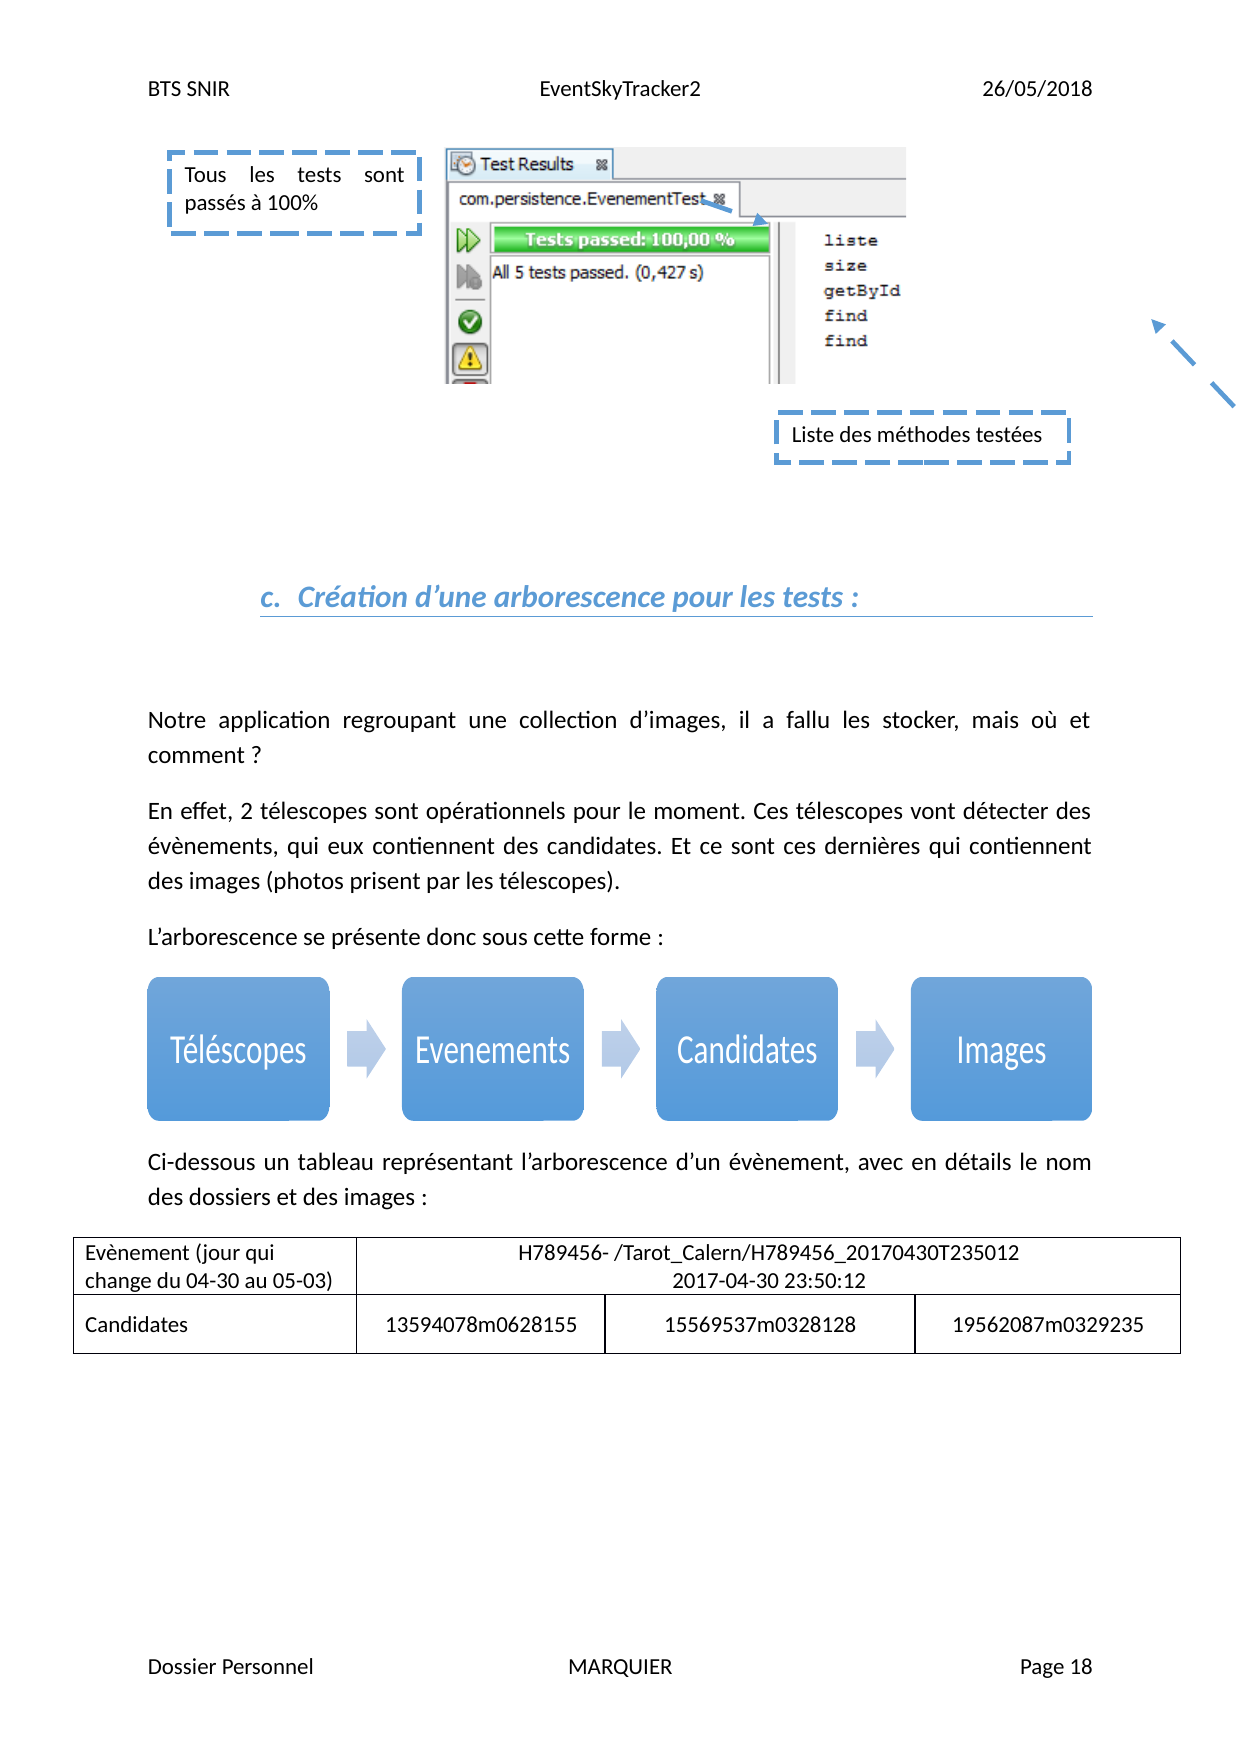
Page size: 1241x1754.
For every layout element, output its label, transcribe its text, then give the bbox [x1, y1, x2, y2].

table_cell 13594078m0628155 [357, 1295, 604, 1353]
text L’arborescence se présente donc sous cette forme : [148, 921, 1093, 952]
picture [443, 147, 907, 384]
table_cell 19562087m0329235 [916, 1295, 1180, 1353]
table_cell 15569537m0328128 [606, 1295, 914, 1353]
text Ci-dessous un tableau représentant l’arborescence d’un évènement, avec en détails le nom des dossiers et des images : [148, 1146, 1093, 1211]
table_cell Candidates [74, 1295, 356, 1353]
table_header Evènement (jour qui change du 04-30 au 05-03) [74, 1238, 356, 1294]
text Notre application regroupant une collection d’images, il a fallu les stocker, mais où et comment ? [148, 704, 1093, 770]
list Création d’une arborescence pour les tests : [260, 578, 1093, 616]
text En effet, 2 télescopes sont opérationnels pour le moment. Ces télescopes vont détecter des évènements, qui eux contiennent des candidates. Et ce sont ces dernières qui contiennent des images (photos prisent par les télescopes). [148, 795, 1093, 896]
table_header H789456- /Tarot_Calern/H789456_20170430T235012 2017-04-30 23:50:12 [357, 1238, 1180, 1294]
